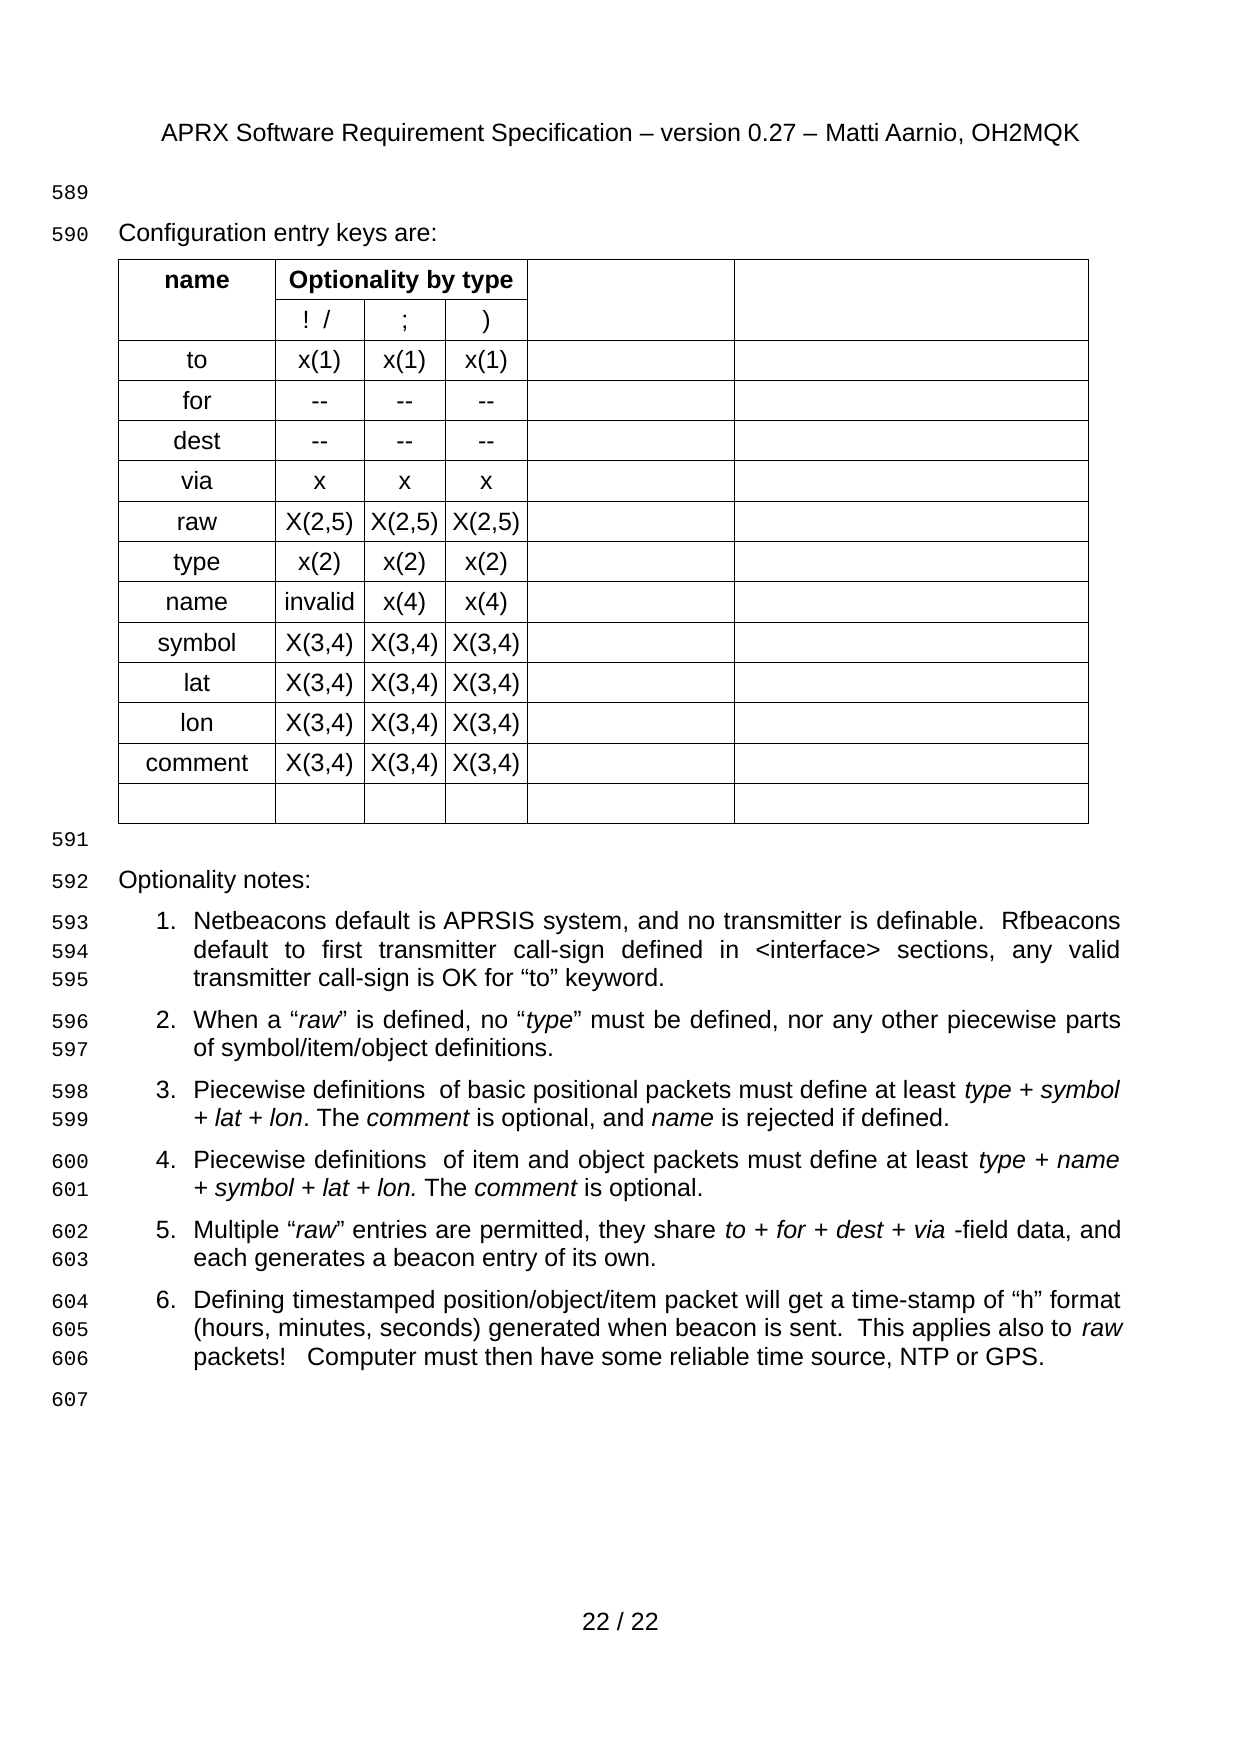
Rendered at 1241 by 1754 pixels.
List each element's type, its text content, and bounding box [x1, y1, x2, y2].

table_cell X(3,4) [365, 703, 445, 743]
table_cell X(3,4) [276, 623, 364, 662]
table_cell lon [119, 703, 275, 743]
table_cell -- [276, 381, 364, 420]
table_cell [528, 381, 734, 420]
table_cell x [276, 461, 364, 501]
table_cell -- [365, 381, 445, 420]
table_cell lat [119, 663, 275, 702]
table_cell X(3,4) [446, 663, 527, 702]
table_cell invalid [276, 582, 364, 622]
table_cell x [365, 461, 445, 501]
table_cell X(3,4) [276, 663, 364, 702]
table_cell X(3,4) [276, 703, 364, 743]
table_cell [735, 381, 1088, 420]
table_cell x(1) [365, 341, 445, 380]
table_cell -- [276, 421, 364, 460]
table_cell X(3,4) [365, 623, 445, 662]
table_cell [735, 542, 1088, 581]
table_cell X(3,4) [276, 744, 364, 783]
table_cell -- [365, 421, 445, 460]
table_cell comment [119, 744, 275, 783]
table_cell [365, 784, 445, 823]
table_cell [528, 502, 734, 541]
table_cell x(2) [276, 542, 364, 581]
table_cell [735, 582, 1088, 622]
table_header name [119, 260, 275, 339]
table_cell [528, 421, 734, 460]
list Defining timestamped position/object/item packet will get a time-stamp of “h” format (hours, minutes, seconds) generated when beacon is sent. This applies also to raw packets! Computer must then have some reliable time source, NTP or GPS. [156, 1284, 1122, 1371]
table_cell [528, 663, 734, 702]
table_cell [528, 582, 734, 622]
table_cell [446, 784, 527, 823]
list When a “raw” is defined, no “type” must be defined, nor any other piecewise parts of symbol/item/object definitions. [156, 1004, 1122, 1062]
table_cell ) [446, 300, 527, 339]
table_cell X(2,5) [446, 502, 527, 541]
table_cell x(1) [446, 341, 527, 380]
table_cell [528, 461, 734, 501]
table_cell X(3,4) [446, 623, 527, 662]
table_header [735, 260, 1088, 339]
table_cell to [119, 341, 275, 380]
table_cell [528, 341, 734, 380]
table_cell [528, 784, 734, 823]
list Piecewise definitions of basic positional packets must define at least type + symbol + lat + lon. The comment is optional, and name is rejected if defined. [156, 1074, 1122, 1132]
list Multiple “raw” entries are permitted, they share to + for + dest + via -field data, and each generates a beacon entry of its own. [156, 1214, 1122, 1272]
table_cell x [446, 461, 527, 501]
table_cell raw [119, 502, 275, 541]
table_cell [528, 623, 734, 662]
table_cell ; [365, 300, 445, 339]
list Piecewise definitions of item and object packets must define at least type + name + symbol + lat + lon. The comment is optional. [156, 1144, 1122, 1202]
table_header Optionality by type [276, 260, 527, 299]
list Netbeacons default is APRSIS system, and no transmitter is definable. Rfbeacons default to first transmitter call-sign defined in <interface> sections, any valid transmitter call-sign is OK for “to” keyword. [156, 906, 1122, 992]
table_cell X(3,4) [365, 663, 445, 702]
table_cell [528, 703, 734, 743]
table_cell dest [119, 421, 275, 460]
table_cell via [119, 461, 275, 501]
table_cell [735, 502, 1088, 541]
table_cell x(4) [365, 582, 445, 622]
table_cell [119, 784, 275, 823]
table_cell X(3,4) [446, 703, 527, 743]
table_cell [276, 784, 364, 823]
table_cell X(3,4) [446, 744, 527, 783]
table_cell x(2) [446, 542, 527, 581]
table_cell [735, 663, 1088, 702]
table_cell x(2) [365, 542, 445, 581]
table_cell [528, 542, 734, 581]
table_cell for [119, 381, 275, 420]
table_cell X(2,5) [276, 502, 364, 541]
table_cell -- [446, 381, 527, 420]
text Configuration entry keys are: [118, 218, 1122, 246]
table_cell X(3,4) [365, 744, 445, 783]
table_cell [735, 784, 1088, 823]
table_cell [735, 461, 1088, 501]
table_cell ! / [276, 300, 364, 339]
table_cell [735, 421, 1088, 460]
table_cell [735, 703, 1088, 743]
table_cell x(4) [446, 582, 527, 622]
table_cell [735, 623, 1088, 662]
table_cell x(1) [276, 341, 364, 380]
table_cell symbol [119, 623, 275, 662]
table_cell X(2,5) [365, 502, 445, 541]
table_cell [528, 744, 734, 783]
table_cell name [119, 582, 275, 622]
table_cell type [119, 542, 275, 581]
table_cell [735, 744, 1088, 783]
table_cell [735, 341, 1088, 380]
table_header [528, 260, 734, 339]
text Optionality notes: [118, 864, 1122, 893]
table_cell -- [446, 421, 527, 460]
